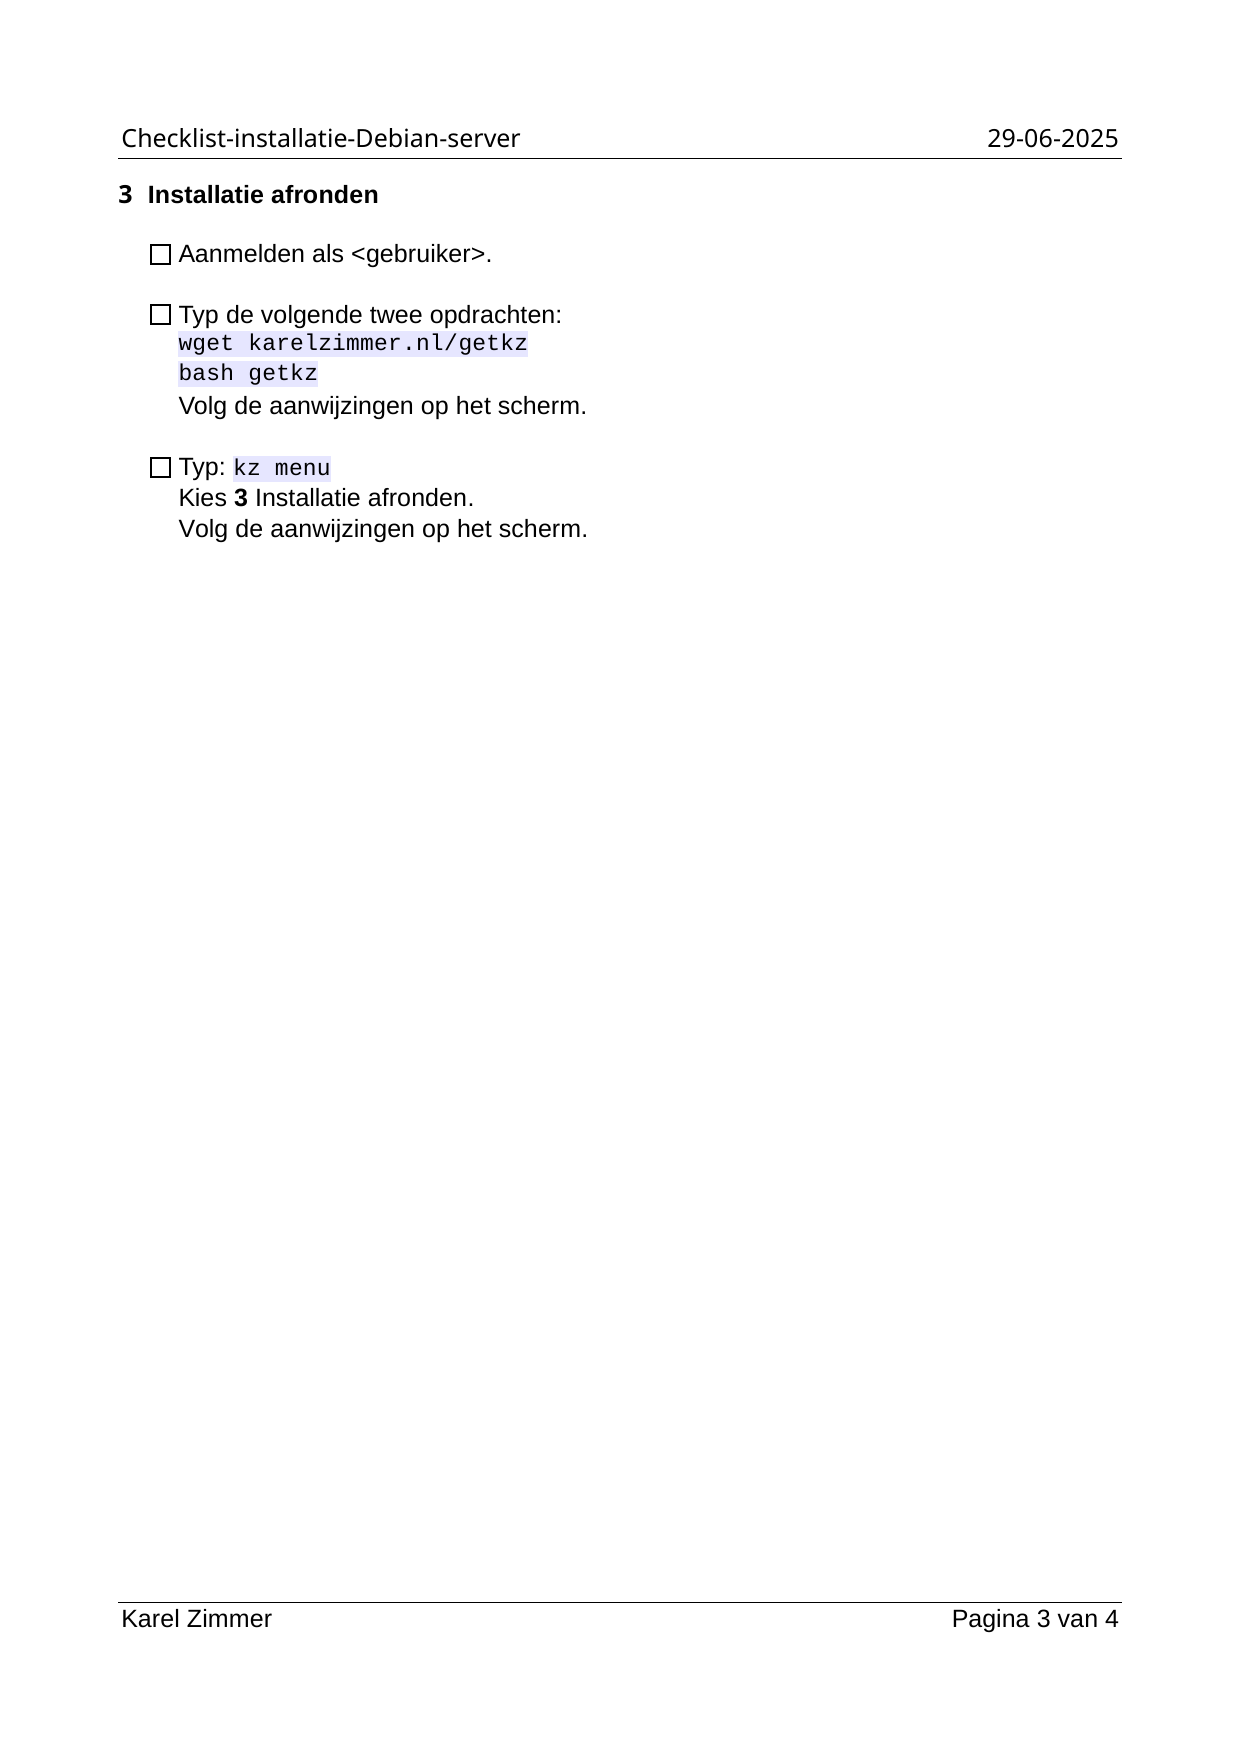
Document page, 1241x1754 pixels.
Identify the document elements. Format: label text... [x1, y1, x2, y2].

table_cell [118, 330, 142, 360]
table_cell wget karelzimmer.nl/getkz [177, 330, 1122, 360]
table_cell Typ de volgende twee opdrachten: [177, 300, 1122, 330]
table_cell Volg de aanwijzingen op het scherm. [177, 391, 1122, 421]
table_header Aanmelden als <gebruiker>. [177, 239, 1122, 269]
table_cell [118, 300, 142, 330]
table_cell [142, 483, 177, 513]
table_cell [142, 451, 177, 483]
table_cell [142, 421, 177, 451]
list Installatie afronden [118, 177, 1122, 211]
table_cell Volg de aanwijzingen op het scherm. [177, 514, 1122, 544]
table_cell [177, 421, 1122, 451]
table_cell [118, 421, 142, 451]
table_cell [118, 391, 142, 421]
table_cell [177, 269, 1122, 300]
table_cell [118, 360, 142, 391]
table_header [118, 239, 142, 269]
table_cell bash getkz [177, 360, 1122, 391]
table_cell [142, 300, 177, 330]
table_cell [142, 514, 177, 544]
table_cell Typ: kz menu [177, 451, 1122, 483]
table_cell [118, 514, 142, 544]
table_cell [118, 483, 142, 513]
table_cell [142, 391, 177, 421]
table_cell [142, 360, 177, 391]
table_header [142, 239, 177, 269]
table_cell [142, 330, 177, 360]
table_cell [118, 451, 142, 483]
table_cell [142, 269, 177, 300]
table_cell [118, 269, 142, 300]
table_cell Kies 3 Installatie afronden. [177, 483, 1122, 513]
